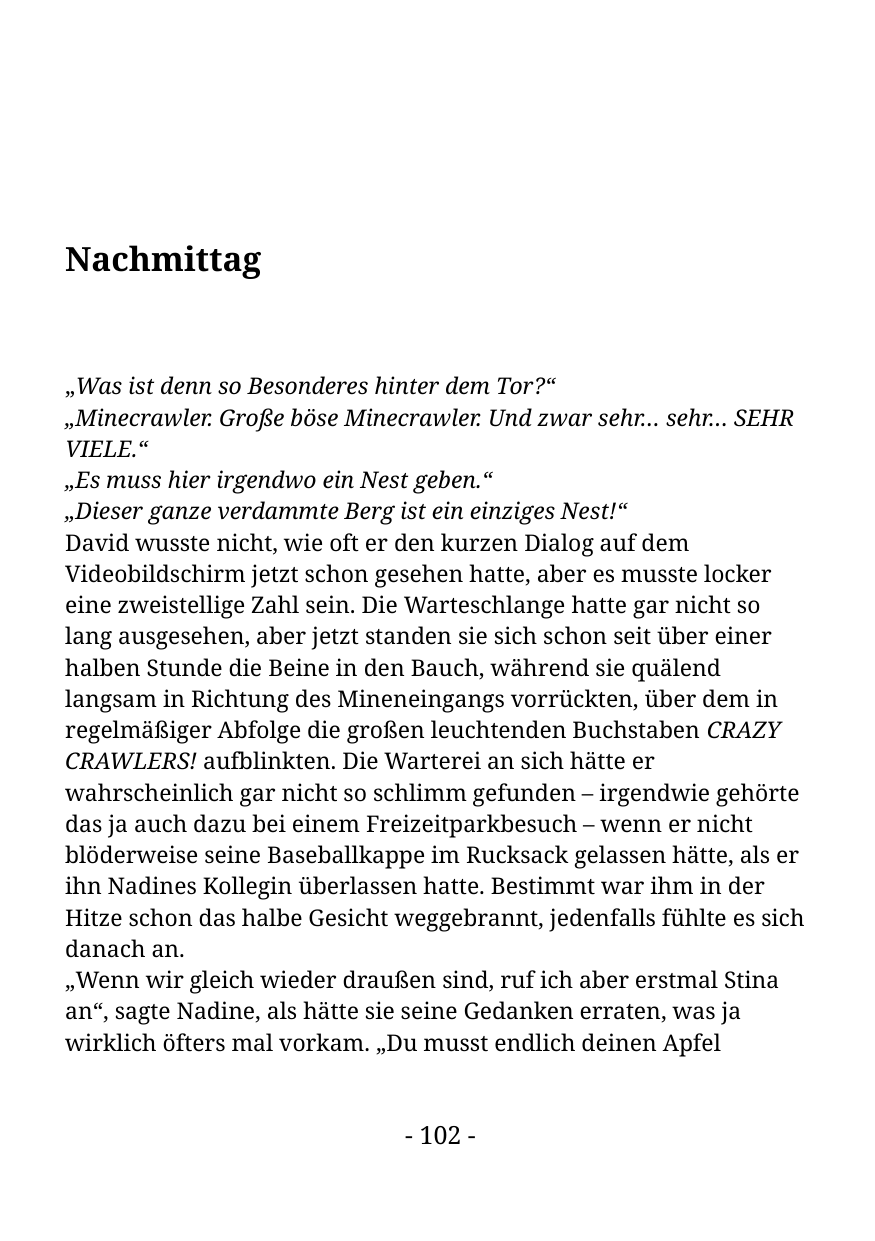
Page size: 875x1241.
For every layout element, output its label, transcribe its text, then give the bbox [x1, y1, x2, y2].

subtitle Nachmittag [65, 236, 809, 282]
text „Was ist denn so Besonderes hinter dem Tor?“ „Minecrawler. Große böse Minecrawler. Und zwar sehr… sehr… SEHR VIELE.“ „Es muss hier irgendwo ein Nest geben.“ „Dieser ganze verdammte Berg ist ein einziges Nest!“ David wusste nicht, wie oft er den kurzen Dialog auf dem Videobildschirm jetzt schon gesehen hatte, aber es musste locker eine zweistellige Zahl sein. Die Warteschlange hatte gar nicht so lang ausgesehen, aber jetzt standen sie sich schon seit über einer halben Stunde die Beine in den Bauch, während sie quälend langsam in Richtung des Mineneingangs vorrückten, über dem in regelmäßiger Abfolge die großen leuchtenden Buchstaben CRAZY CRAWLERS! aufblinkten. Die Warterei an sich hätte er wahrscheinlich gar nicht so schlimm gefunden – irgendwie gehörte das ja auch dazu bei einem Freizeitparkbesuch – wenn er nicht blöderweise seine Baseballkappe im Rucksack gelassen hätte, als er ihn Nadines Kollegin überlassen hatte. Bestimmt war ihm in der Hitze schon das halbe Gesicht weggebrannt, jedenfalls fühlte es sich danach an. „Wenn wir gleich wieder draußen sind, ruf ich aber erstmal Stina an“, sagte Nadine, als hätte sie seine Gedanken erraten, was ja wirklich öfters mal vorkam. „Du musst endlich deinen Apfel [65, 370, 809, 1058]
